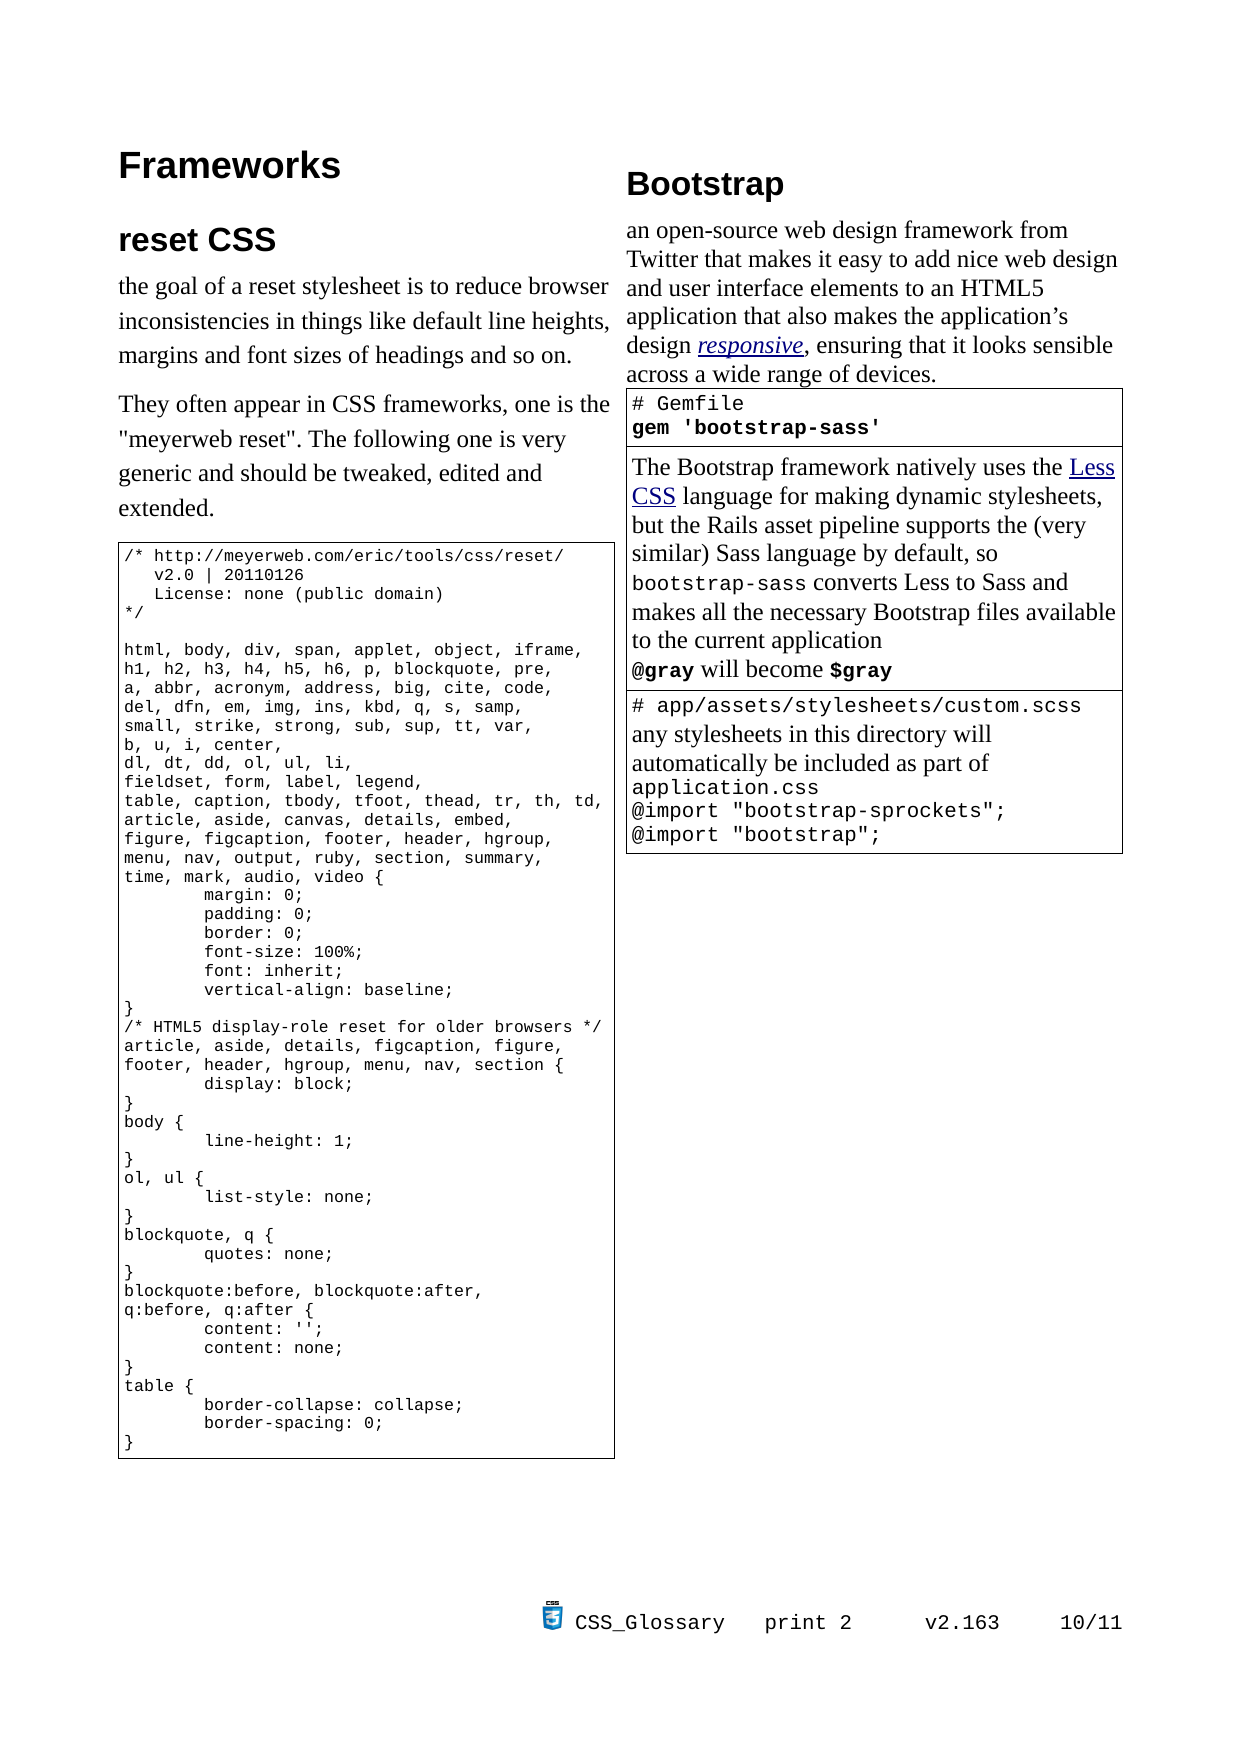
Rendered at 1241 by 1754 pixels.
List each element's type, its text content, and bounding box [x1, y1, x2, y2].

text the goal of a reset stylesheet is to reduce browser inconsistencies in things like default line heights, margins and font sizes of headings and so on. [118, 271, 614, 369]
table_cell The Bootstrap framework natively uses the Less CSS language for making dynamic stylesheets, but the Rails asset pipeline supports the (very similar) Sass language by default, so bootstrap-sass converts Less to Sass and makes all the necessary Bootstrap files available to the current application @gray will become $gray [627, 447, 1122, 690]
subtitle reset CSS [118, 220, 614, 259]
subtitle Frameworks [118, 143, 614, 187]
picture [542, 1601, 563, 1630]
table_cell # app/assets/stylesheets/custom.scss any stylesheets in this directory will automatically be included as part of application.css @import "bootstrap-sprockets"; @import "bootstrap"; [627, 691, 1122, 853]
text an open-source web design framework from Twitter that makes it easy to add nice web design and user interface elements to an HTML5 application that also makes the application’s design responsive, ensuring that it looks sensible across a wide range of devices. [626, 215, 1122, 388]
table_header # Gemfile gem 'bootstrap-sass' [627, 389, 1122, 446]
text They often appear in CSS frameworks, one is the "meyerweb reset". The following one is very generic and should be tweaked, edited and extended. [118, 389, 614, 521]
subtitle Bootstrap [626, 164, 1122, 203]
table_header /* http://meyerweb.com/eric/tools/css/reset/ v2.0 | 20110126 License: none (public domain) */ html, body, div, span, applet, object, iframe, h1, h2, h3, h4, h5, h6, p, blockquote, pre, a, abbr, acronym, address, big, cite, code, del, dfn, em, img, ins, kbd, q, s, samp, small, strike, strong, sub, sup, tt, var, b, u, i, center, dl, dt, dd, ol, ul, li, fieldset, form, label, legend, table, caption, tbody, tfoot, thead, tr, th, td, article, aside, canvas, details, embed, figure, figcaption, footer, header, hgroup, menu, nav, output, ruby, section, summary, time, mark, audio, video { margin: 0; padding: 0; border: 0; font-size: 100%; font: inherit; vertical-align: baseline; } /* HTML5 display-role reset for older browsers */ article, aside, details, figcaption, figure, footer, header, hgroup, menu, nav, section { display: block; } body { line-height: 1; } ol, ul { list-style: none; } blockquote, q { quotes: none; } blockquote:before, blockquote:after, q:before, q:after { content: ''; content: none; } table { border-collapse: collapse; border-spacing: 0; } [119, 543, 614, 1458]
